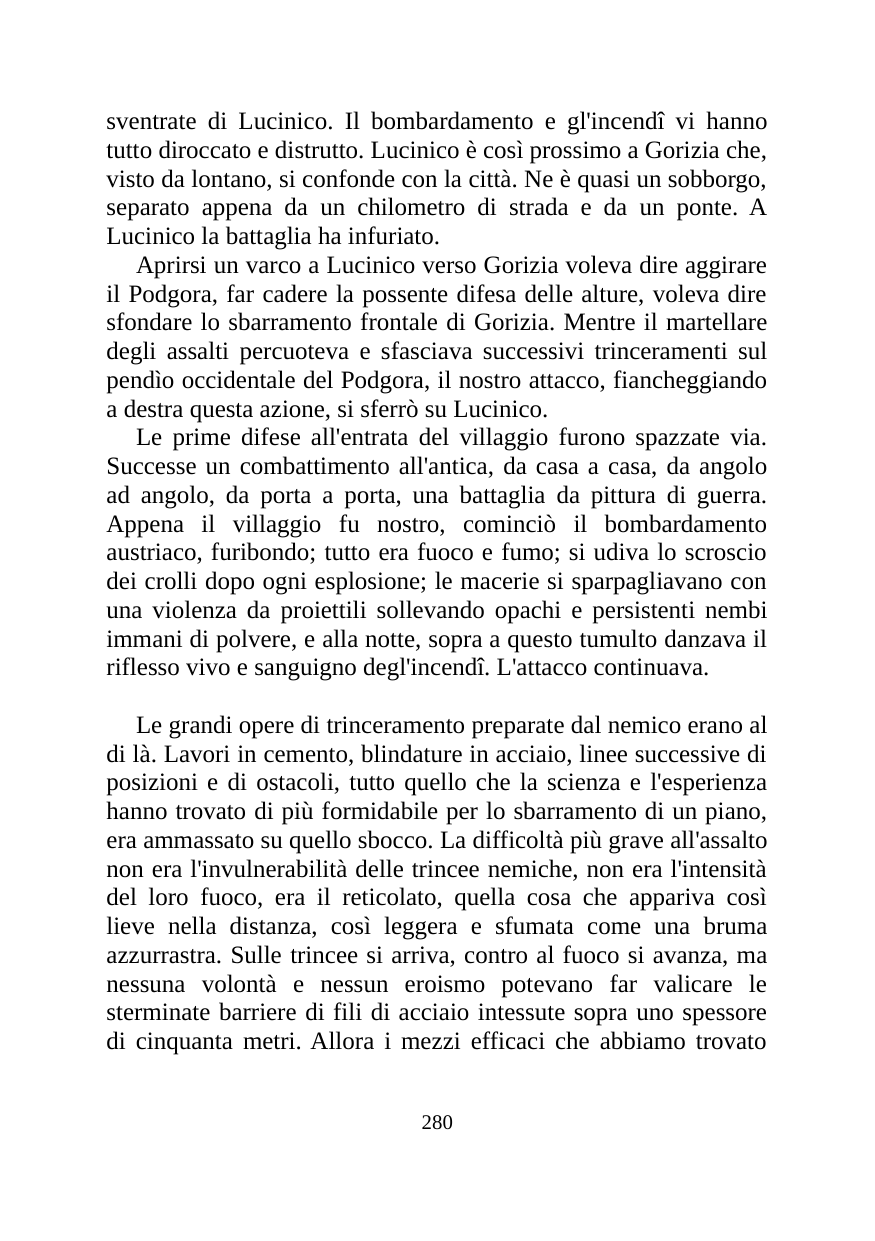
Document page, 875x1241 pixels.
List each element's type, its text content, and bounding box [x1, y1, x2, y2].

text Le prime difese all'entrata del villaggio furono spazzate via. Successe un combattimento all'antica, da casa a casa, da angolo ad angolo, da porta a porta, una battaglia da pittura di guerra. Appena il villaggio fu nostro, cominciò il bombardamento austriaco, furibondo; tutto era fuoco e fumo; si udiva lo scroscio dei crolli dopo ogni esplosione; le macerie si sparpagliavano con una violenza da proiettili sollevando opachi e persistenti nembi immani di polvere, e alla notte, sopra a questo tumulto danzava il riflesso vivo e sanguigno degl'incendî. L'attacco continuava. [106, 422, 768, 681]
text Aprirsi un varco a Lucinico verso Gorizia voleva dire aggirare il Podgora, far cadere la possente difesa delle alture, voleva dire sfondare lo sbarramento frontale di Gorizia. Mentre il martellare degli assalti percuoteva e sfasciava successivi trinceramenti sul pendìo occidentale del Podgora, il nostro attacco, fiancheggiando a destra questa azione, si sferrò su Lucinico. [106, 250, 768, 422]
text Le grandi opere di trinceramento preparate dal nemico erano al di là. Lavori in cemento, blindature in acciaio, linee successive di posizioni e di ostacoli, tutto quello che la scienza e l'esperienza hanno trovato di più formidabile per lo sbarramento di un piano, era ammassato su quello sbocco. La difficoltà più grave all'assalto non era l'invulnerabilità delle trincee nemiche, non era l'intensità del loro fuoco, era il reticolato, quella cosa che appariva così lieve nella distanza, così leggera e sfumata come una bruma azzurrastra. Sulle trincee si arriva, contro al fuoco si avanza, ma nessuna volontà e nessun eroismo potevano far valicare le sterminate barriere di fili di acciaio intessute sopra uno spessore di cinquanta metri. Allora i mezzi efficaci che abbiamo trovato [106, 710, 768, 1055]
text sventrate di Lucinico. Il bombardamento e gl'incendî vi hanno tutto diroccato e distrutto. Lucinico è così prossimo a Gorizia che, visto da lontano, si confonde con la città. Ne è quasi un sobborgo, separato appena da un chilometro di strada e da un ponte. A Lucinico la battaglia ha infuriato. [106, 106, 768, 250]
